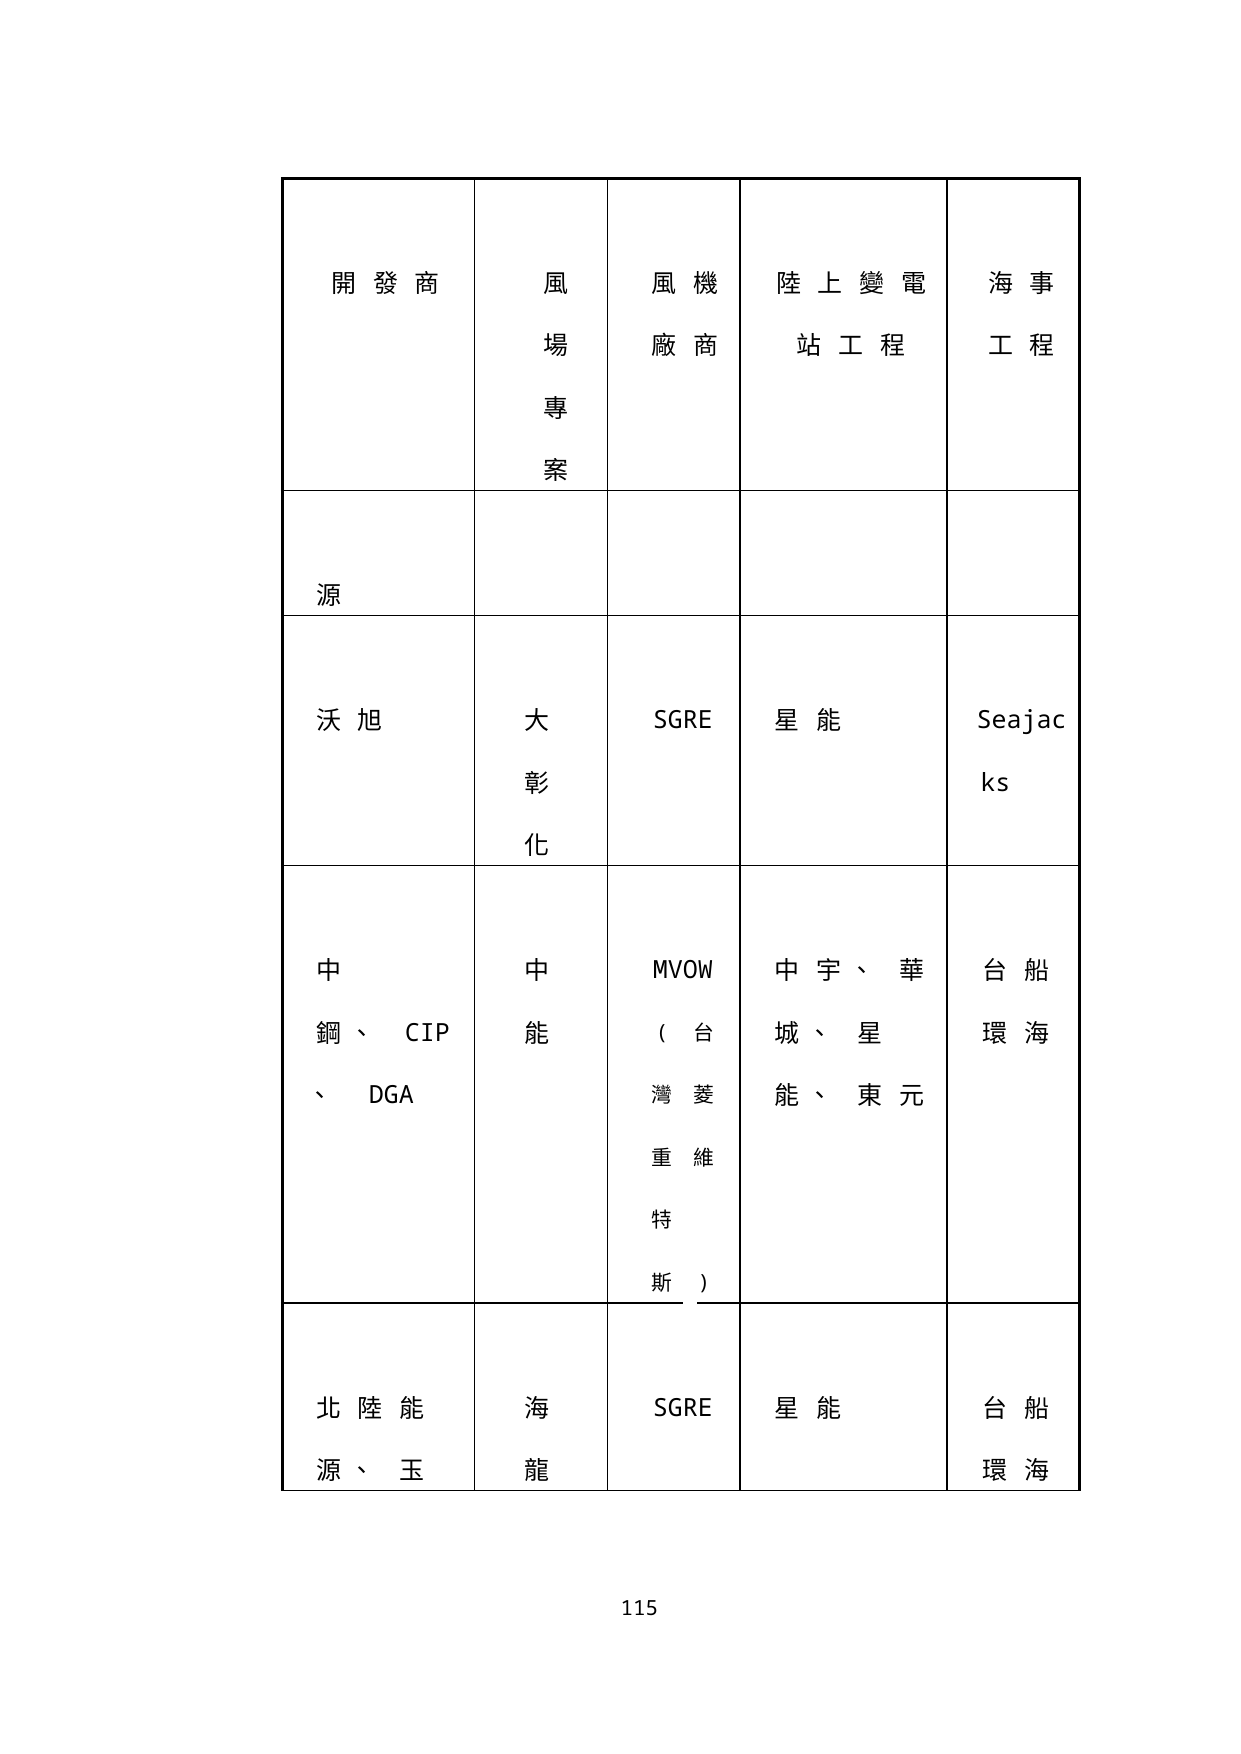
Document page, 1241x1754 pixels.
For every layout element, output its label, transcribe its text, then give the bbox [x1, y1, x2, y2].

table_cell Seajacks [948, 616, 1078, 865]
table_header 風機廠商 [608, 180, 739, 490]
table_cell [741, 491, 946, 615]
table_cell [475, 491, 607, 615]
table_cell [948, 491, 1078, 615]
table_cell 中能 [475, 866, 607, 1302]
table_cell 中鋼、CIP、DGA [284, 866, 474, 1302]
table_cell 源 [284, 491, 474, 615]
table_header 風場專案 [475, 180, 607, 490]
table_header 海事工程 [948, 180, 1078, 490]
table_cell 中宇、華城、星能、東元 [741, 866, 946, 1302]
table_cell 大彰化 [475, 616, 607, 865]
table_cell 海龍 [475, 1304, 607, 1490]
table_header 陸上變電站工程 [741, 180, 946, 490]
table_cell SGRE [608, 1304, 739, 1490]
table_cell 北陸能源、玉 [284, 1304, 474, 1490]
table_cell [608, 491, 739, 615]
table_cell SGRE [608, 616, 739, 865]
table_cell MVOW (台灣菱重維特斯) [608, 866, 739, 1302]
table_cell 星能 [741, 1304, 946, 1490]
table_header 開發商 [284, 180, 474, 490]
table_cell 台船環海 [948, 866, 1078, 1302]
table_cell 台船環海 [948, 1304, 1078, 1490]
table_cell 星能 [741, 616, 946, 865]
table_cell 沃旭 [284, 616, 474, 865]
